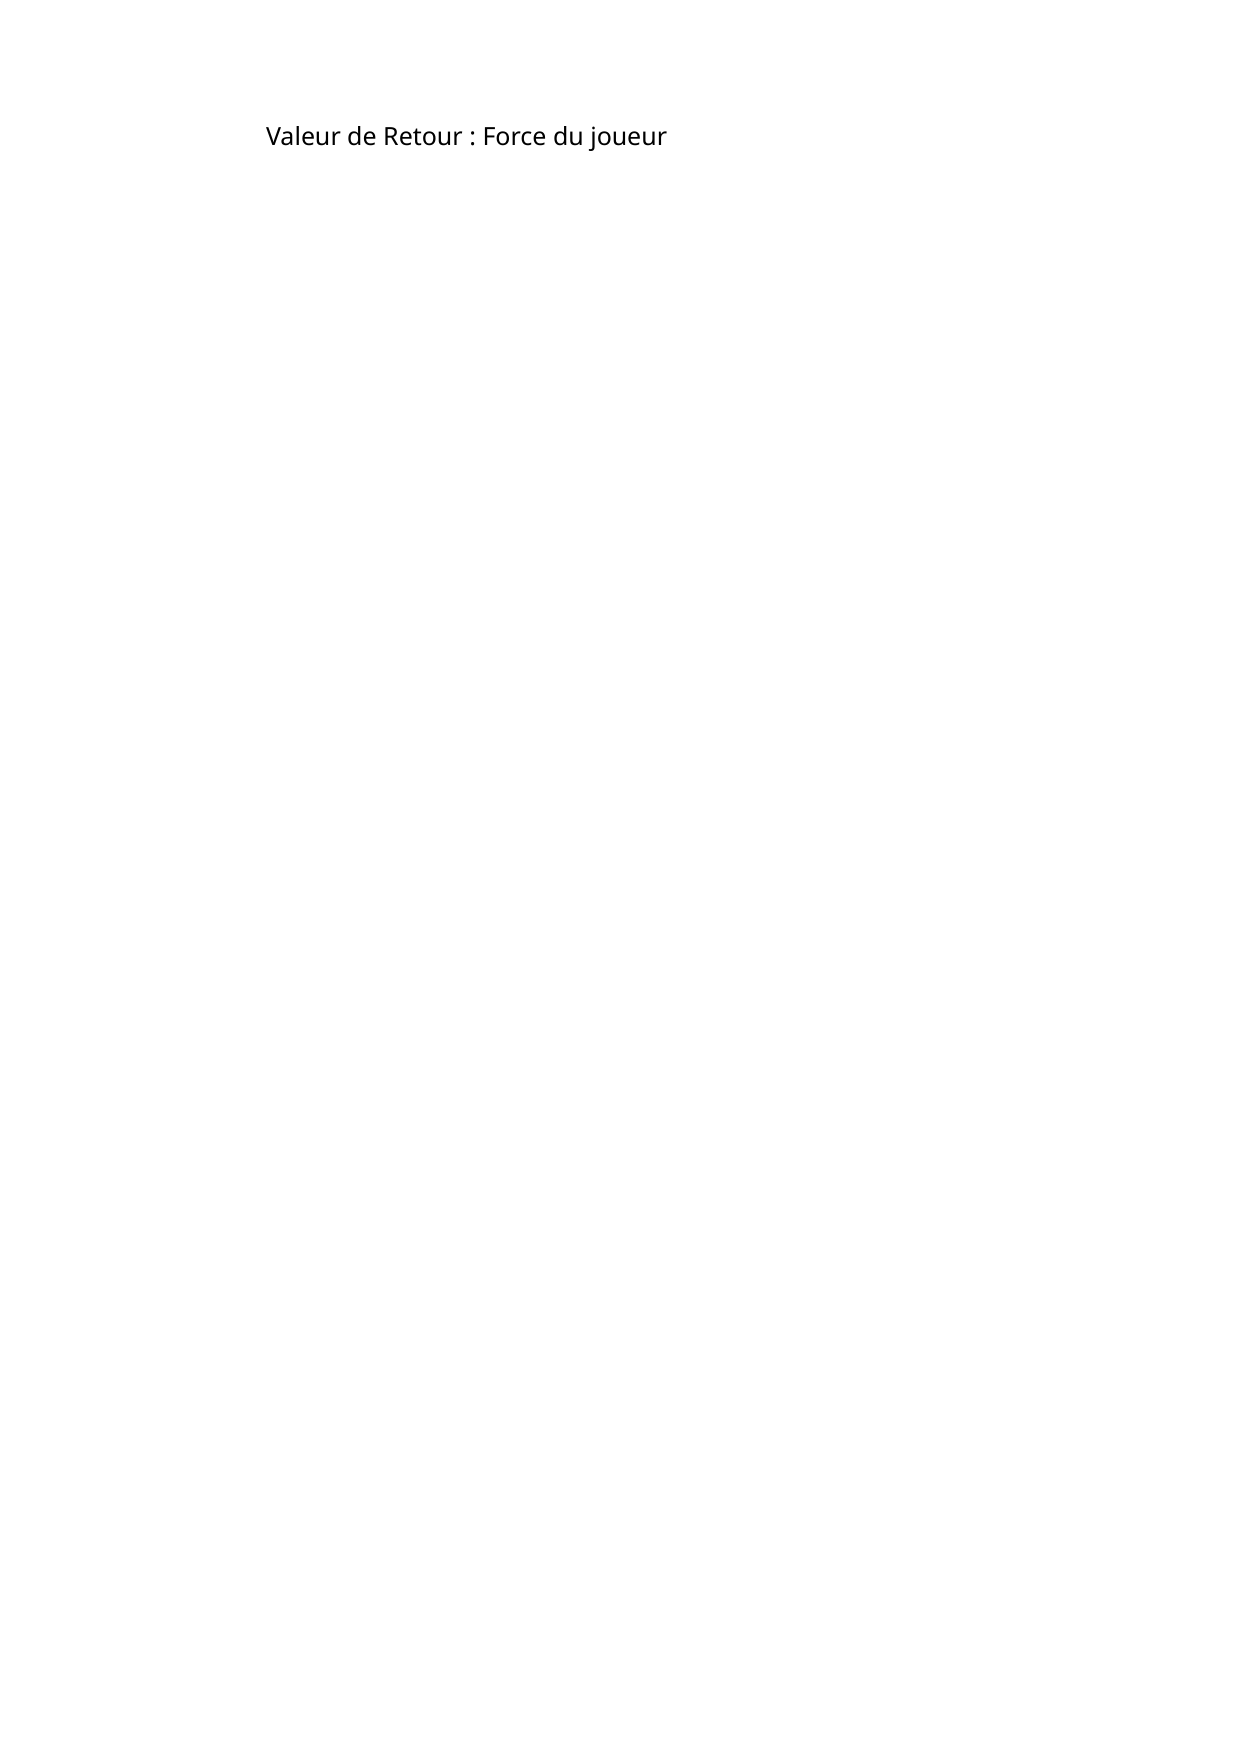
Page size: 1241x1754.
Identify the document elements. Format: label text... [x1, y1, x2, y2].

text Valeur de Retour : Force du joueur [118, 118, 1122, 152]
